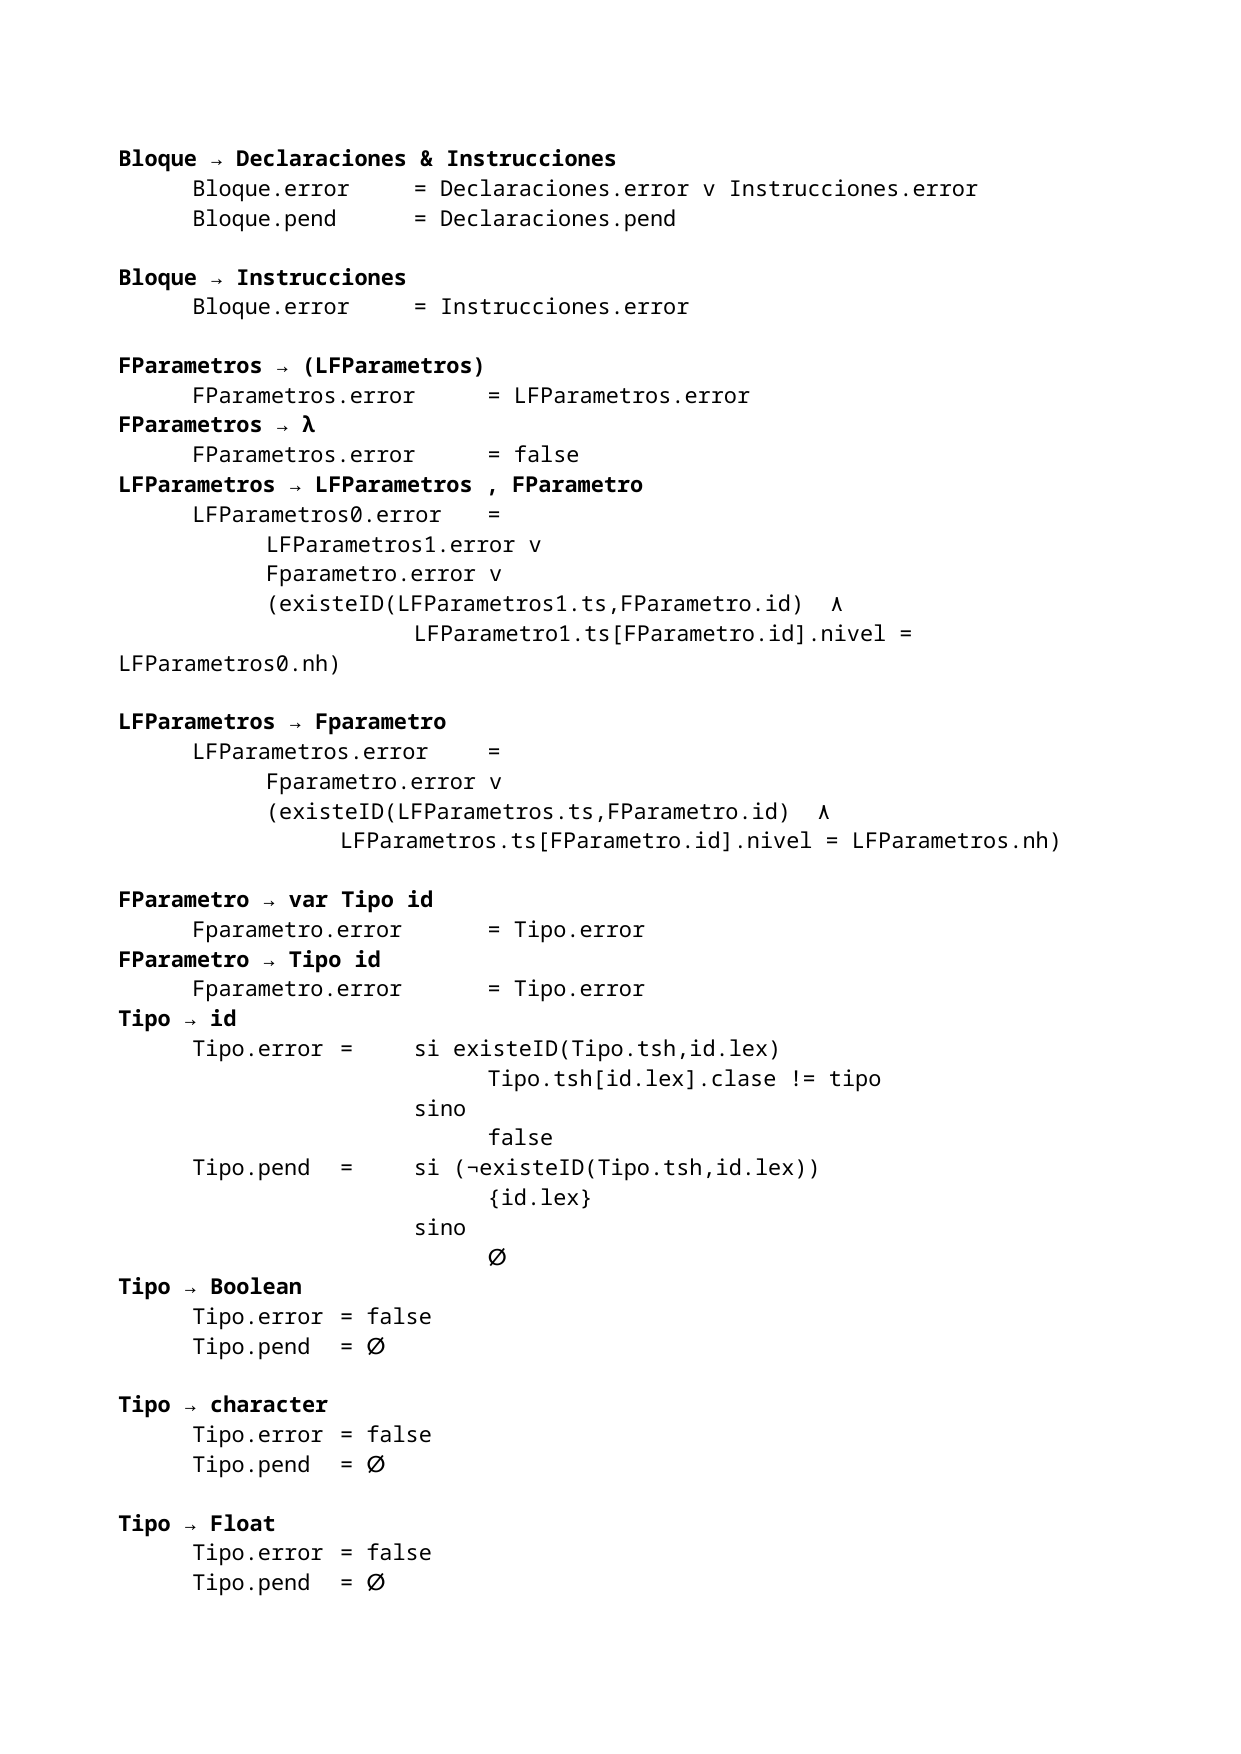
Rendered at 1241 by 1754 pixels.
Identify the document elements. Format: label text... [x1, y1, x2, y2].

text Fparametro.error = Tipo.error [118, 973, 1122, 1003]
text LFParametros → Fparametro [118, 706, 1122, 736]
text Bloque → Declaraciones & Instrucciones [118, 143, 1122, 173]
text Tipo.error = false [118, 1419, 1122, 1449]
text FParametros.error = LFParametros.error [118, 379, 1122, 409]
text LFParametros.error = [118, 736, 1122, 766]
text Tipo.tsh[id.lex].clase != tipo [118, 1063, 1122, 1092]
text LFParametros → LFParametros , FParametro [118, 469, 1122, 499]
text LFParametros1.error v [118, 528, 1122, 558]
text Tipo.pend = ⵁ [118, 1449, 1122, 1479]
text FParametro → var Tipo id [118, 884, 1122, 914]
text Tipo.pend = si (¬existeID(Tipo.tsh,id.lex)) [118, 1152, 1122, 1182]
text FParametro → Tipo id [118, 943, 1122, 973]
text sino [118, 1092, 1122, 1122]
text Tipo → character [118, 1389, 1122, 1419]
text Bloque → Instrucciones [118, 261, 1122, 291]
text Tipo.error = si existeID(Tipo.tsh,id.lex) [118, 1033, 1122, 1063]
text Fparametro.error = Tipo.error [118, 914, 1122, 943]
text false [266, 1122, 1122, 1152]
text FParametros → λ [118, 409, 1122, 439]
text FParametros → (LFParametros) [118, 350, 1122, 379]
text Bloque.error = Instrucciones.error [118, 291, 1122, 321]
text Tipo.pend = ⵁ [118, 1567, 1122, 1597]
text Tipo.error = false [118, 1301, 1122, 1331]
text Tipo.error = false [118, 1537, 1122, 1567]
text {id.lex} [118, 1182, 1122, 1212]
text ⵁ [340, 1241, 1122, 1271]
text LFParametros0.error = [118, 499, 1122, 528]
text sino [118, 1212, 1122, 1241]
text Bloque.pend = Declaraciones.pend [118, 203, 1122, 233]
text Tipo → id [118, 1003, 1122, 1033]
text Fparametro.error v (existeID(LFParametros1.ts,FParametro.id) ٨ LFParametro1.ts[FParametro.id].nivel = LFParametros0.nh) [118, 558, 1122, 677]
text Tipo.pend = ⵁ [118, 1331, 1122, 1361]
text Tipo → Float [118, 1507, 1122, 1537]
text Bloque.error = Declaraciones.error v Instrucciones.error [118, 173, 1122, 203]
text Tipo → Boolean [118, 1271, 1122, 1301]
text Fparametro.error v (existeID(LFParametros.ts,FParametro.id) ٨ LFParametros.ts[FParametro.id].nivel = LFParametros.nh) [118, 766, 1122, 855]
text FParametros.error = false [118, 439, 1122, 469]
